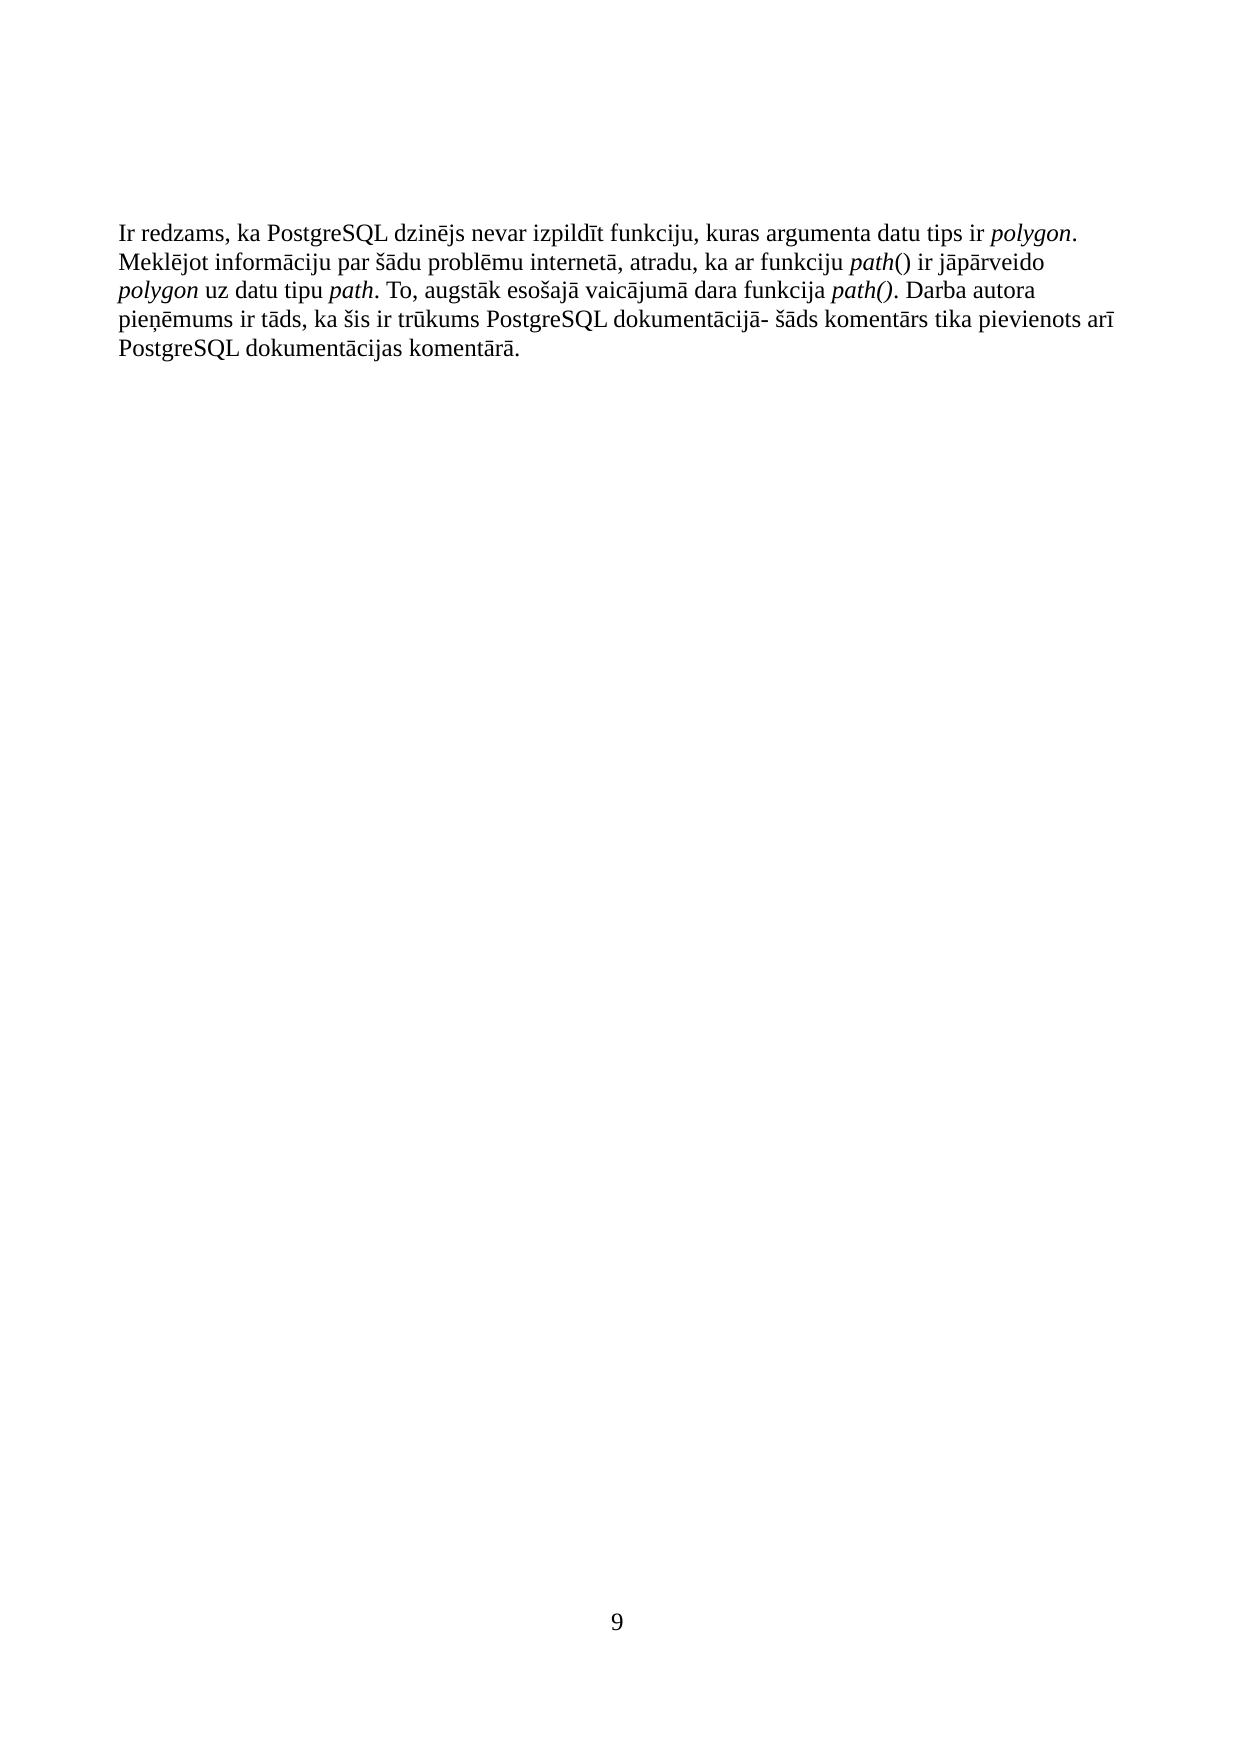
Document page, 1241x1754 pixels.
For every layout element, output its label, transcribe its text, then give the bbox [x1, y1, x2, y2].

text Ir redzams, ka PostgreSQL dzinējs nevar izpildīt funkciju, kuras argumenta datu tips ir polygon. Meklējot informāciju par šādu problēmu internetā, atradu, ka ar funkciju path() ir jāpārveido polygon uz datu tipu path. To, augstāk esošajā vaicājumā dara funkcija path(). Darba autora pieņēmums ir tāds, ka šis ir trūkums PostgreSQL dokumentācijā- šāds komentārs tika pievienots arī PostgreSQL dokumentācijas komentārā. [118, 218, 1122, 362]
